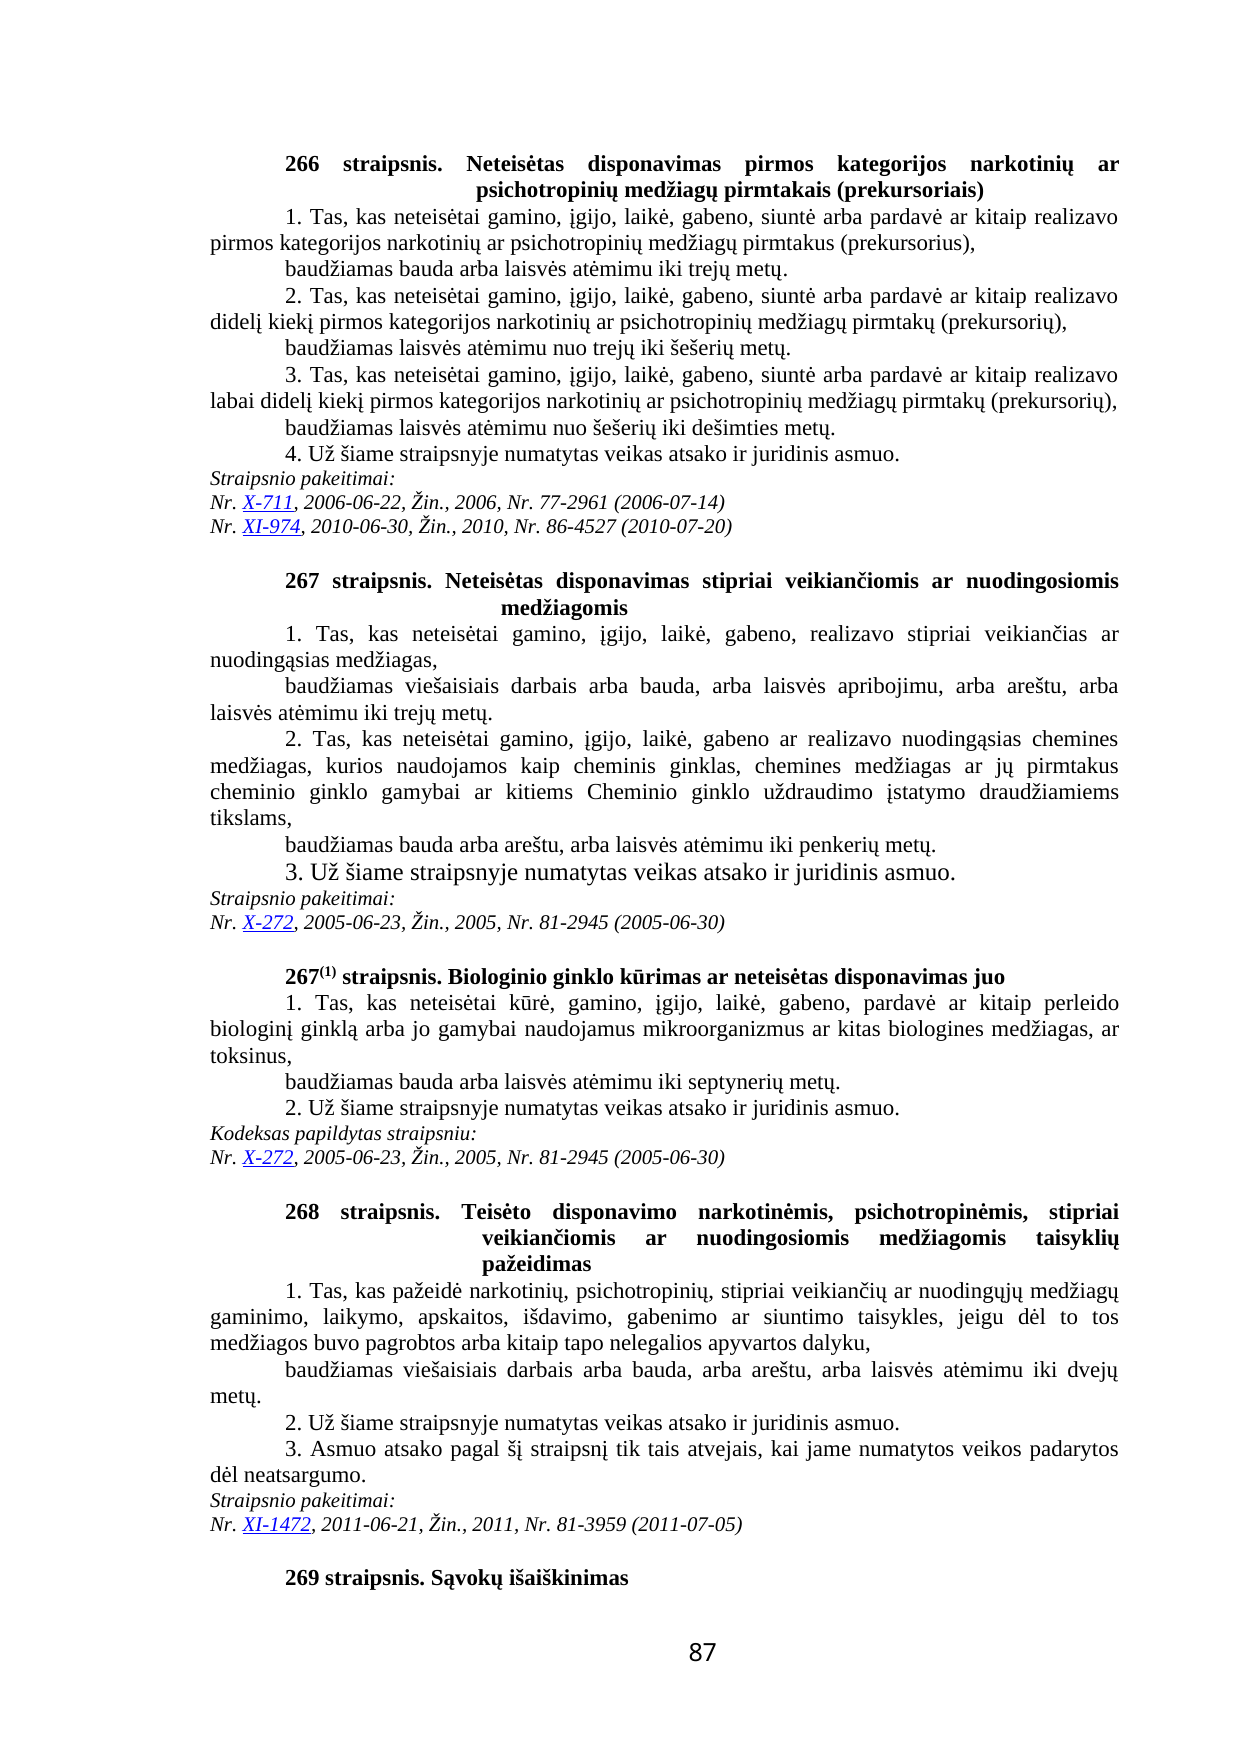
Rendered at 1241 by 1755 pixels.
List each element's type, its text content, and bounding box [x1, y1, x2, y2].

text baudžiamas laisvės atėmimu nuo trejų iki šešerių metų. [210, 334, 1120, 361]
text 1. Tas, kas pažeidė narkotinių, psichotropinių, stipriai veikiančių ar nuodingųjų medžiagų gaminimo, laikymo, apskaitos, išdavimo, gabenimo ar siuntimo taisykles, jeigu dėl to tos medžiagos buvo pagrobtos arba kitaip tapo nelegalios apyvartos dalyku, [210, 1277, 1120, 1356]
text 267 straipsnis. Neteisėtas disponavimas stipriai veikiančiomis ar nuodingosiomis medžiagomis [285, 567, 1120, 620]
text Nr. X-272, 2005-06-23, Žin., 2005, Nr. 81-2945 (2005-06-30) [210, 910, 1120, 934]
text Straipsnio pakeitimai: [210, 886, 1120, 910]
text 268 straipsnis. Teisėto disponavimo narkotinėmis, psichotropinėmis, stipriai veikiančiomis ar nuodingosiomis medžiagomis taisyklių pažeidimas [285, 1198, 1120, 1277]
text baudžiamas bauda arba laisvės atėmimu iki trejų metų. [210, 255, 1120, 282]
text 3. Asmuo atsako pagal šį straipsnį tik tais atvejais, kai jame numatytos veikos padarytos dėl neatsargumo. [210, 1435, 1120, 1488]
text Nr. XI-1472, 2011-06-21, Žin., 2011, Nr. 81-3959 (2011-07-05) [210, 1512, 1120, 1536]
text Kodeksas papildytas straipsniu: [210, 1121, 1120, 1145]
text baudžiamas bauda arba areštu, arba laisvės atėmimu iki penkerių metų. [210, 831, 1120, 857]
text 2. Už šiame straipsnyje numatytas veikas atsako ir juridinis asmuo. [210, 1408, 1120, 1435]
text 1. Tas, kas neteisėtai gamino, įgijo, laikė, gabeno, realizavo stipriai veikiančias ar nuodingąsias medžiagas, [210, 620, 1120, 673]
text 1. Tas, kas neteisėtai kūrė, gamino, įgijo, laikė, gabeno, pardavė ar kitaip perleido biologinį ginklą arba jo gamybai naudojamus mikroorganizmus ar kitas biologines medžiagas, ar toksinus, [210, 989, 1120, 1068]
text baudžiamas viešaisiais darbais arba bauda, arba laisvės apribojimu, arba areštu, arba laisvės atėmimu iki trejų metų. [210, 673, 1120, 725]
text 266 straipsnis. Neteisėtas disponavimas pirmos kategorijos narkotinių ar psichotropinių medžiagų pirmtakais (prekursoriais) [285, 150, 1120, 203]
text 3. Už šiame straipsnyje numatytas veikas atsako ir juridinis asmuo. [210, 857, 1120, 886]
text 267(1) straipsnis. Biologinio ginklo kūrimas ar neteisėtas disponavimas juo [210, 963, 1120, 989]
text Nr. XI-974, 2010-06-30, Žin., 2010, Nr. 86-4527 (2010-07-20) [210, 514, 1120, 538]
text Straipsnio pakeitimai: [210, 466, 1120, 490]
text baudžiamas viešaisiais darbais arba bauda, arba areštu, arba laisvės atėmimu iki dvejų metų. [210, 1356, 1120, 1408]
text Nr. X-272, 2005-06-23, Žin., 2005, Nr. 81-2945 (2005-06-30) [210, 1145, 1120, 1169]
text 1. Tas, kas neteisėtai gamino, įgijo, laikė, gabeno, siuntė arba pardavė ar kitaip realizavo pirmos kategorijos narkotinių ar psichotropinių medžiagų pirmtakus (prekursorius), [210, 203, 1120, 255]
text 2. Už šiame straipsnyje numatytas veikas atsako ir juridinis asmuo. [210, 1094, 1120, 1121]
text 2. Tas, kas neteisėtai gamino, įgijo, laikė, gabeno ar realizavo nuodingąsias chemines medžiagas, kurios naudojamos kaip cheminis ginklas, chemines medžiagas ar jų pirmtakus cheminio ginklo gamybai ar kitiems Cheminio ginklo uždraudimo įstatymo draudžiamiems tikslams, [210, 725, 1120, 831]
text baudžiamas bauda arba laisvės atėmimu iki septynerių metų. [210, 1068, 1120, 1094]
text Nr. X-711, 2006-06-22, Žin., 2006, Nr. 77-2961 (2006-07-14) [210, 490, 1120, 514]
text 2. Tas, kas neteisėtai gamino, įgijo, laikė, gabeno, siuntė arba pardavė ar kitaip realizavo didelį kiekį pirmos kategorijos narkotinių ar psichotropinių medžiagų pirmtakų (prekursorių), [210, 282, 1120, 334]
text 269 straipsnis. Sąvokų išaiškinimas [210, 1564, 1120, 1591]
text Straipsnio pakeitimai: [210, 1488, 1120, 1512]
text baudžiamas laisvės atėmimu nuo šešerių iki dešimties metų. [210, 413, 1120, 440]
text 3. Tas, kas neteisėtai gamino, įgijo, laikė, gabeno, siuntė arba pardavė ar kitaip realizavo labai didelį kiekį pirmos kategorijos narkotinių ar psichotropinių medžiagų pirmtakų (prekursorių), [210, 361, 1120, 413]
text 4. Už šiame straipsnyje numatytas veikas atsako ir juridinis asmuo. [210, 440, 1120, 466]
